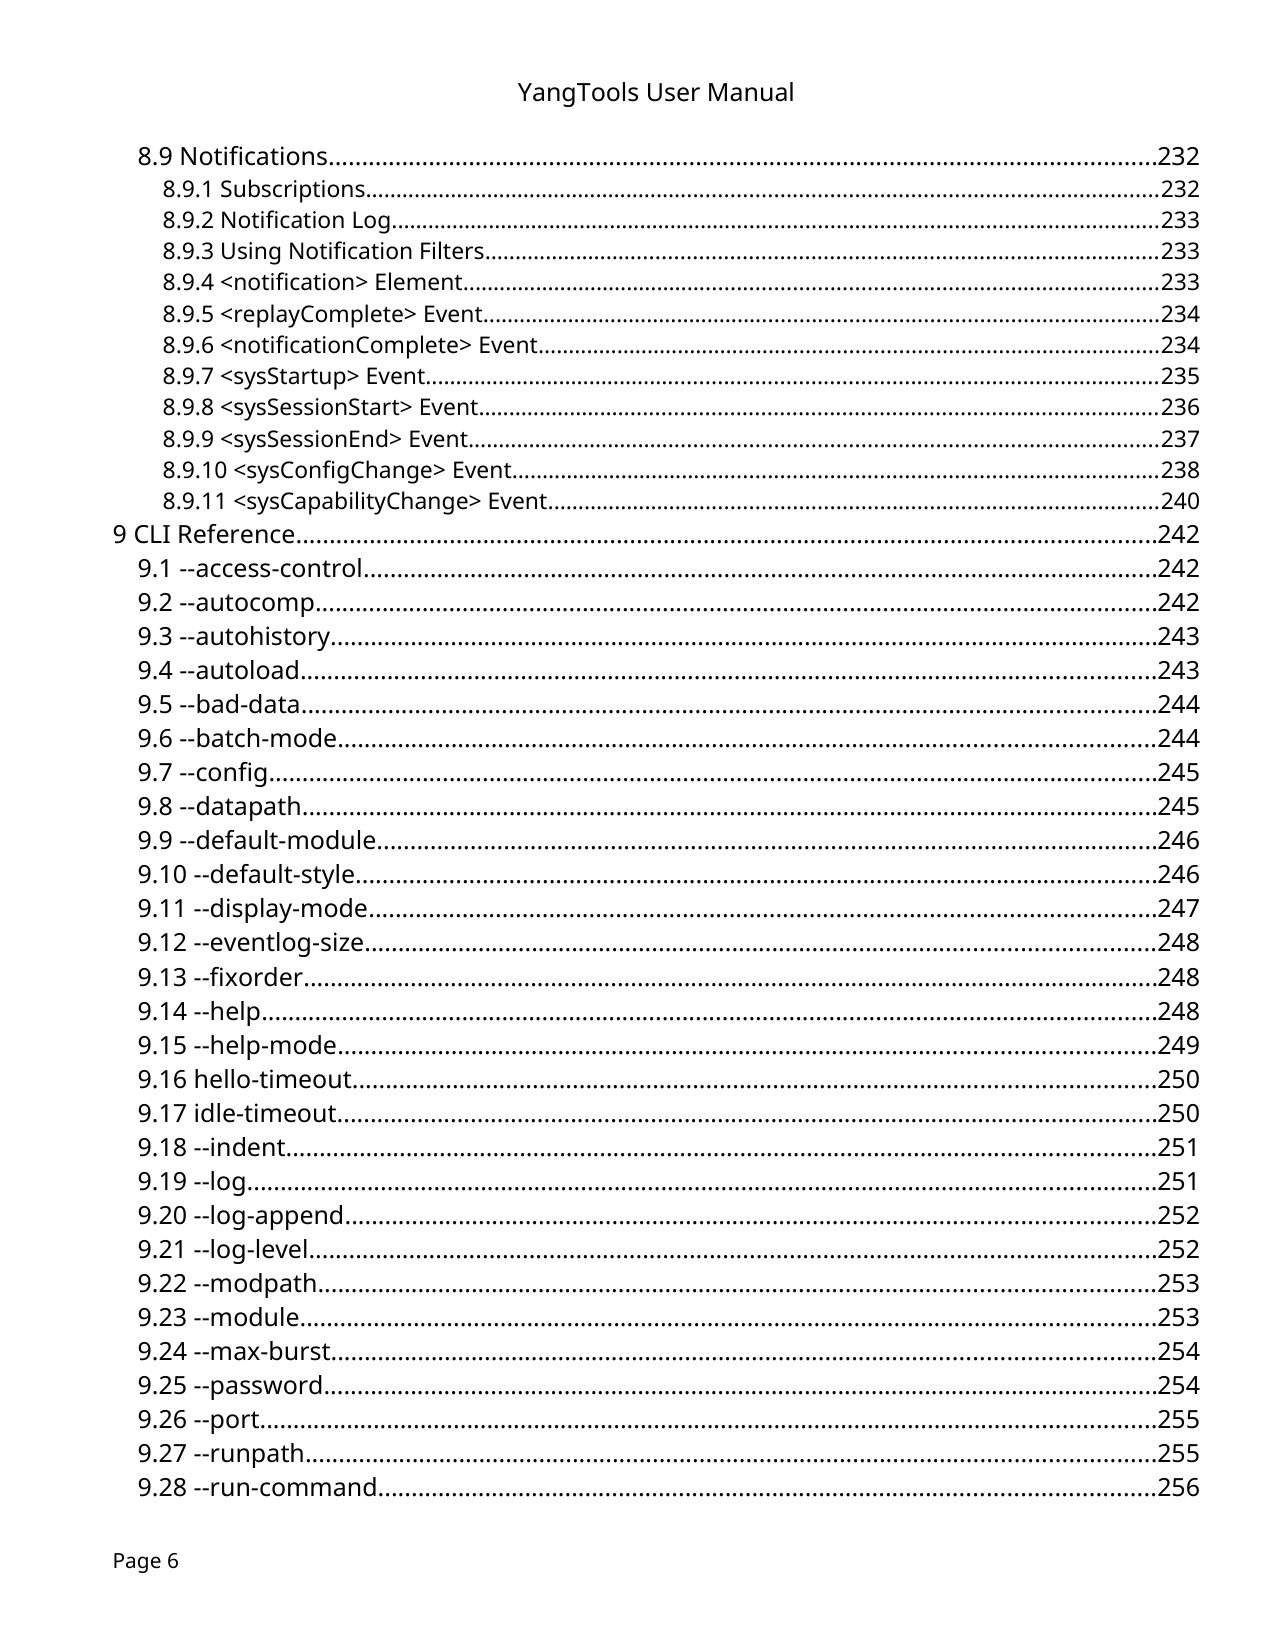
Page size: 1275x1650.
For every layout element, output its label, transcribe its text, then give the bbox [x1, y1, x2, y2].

text 9.5 --bad-data 244 [137, 687, 1200, 721]
text 9.3 --autohistory 243 [137, 618, 1200, 653]
text 9.17 idle-timeout 250 [137, 1095, 1200, 1129]
text 8.9.6 <notificationComplete> Event 234 [162, 329, 1200, 360]
text 9.4 --autoload 243 [137, 653, 1200, 687]
text 9.24 --max-burst 254 [137, 1334, 1200, 1368]
text 9.6 --batch-mode 244 [137, 721, 1200, 755]
text 8.9.11 <sysCapabilityChange> Event 240 [162, 485, 1200, 516]
text 9.21 --log-level 252 [137, 1232, 1200, 1266]
text 9.10 --default-style 246 [137, 857, 1200, 891]
text 8.9.3 Using Notification Filters 233 [162, 235, 1200, 266]
text 9.15 --help-mode 249 [137, 1027, 1200, 1061]
text 9.13 --fixorder 248 [137, 959, 1200, 993]
text 9.14 --help 248 [137, 993, 1200, 1027]
text 9.16 hello-timeout 250 [137, 1061, 1200, 1095]
text 9.27 --runpath 255 [137, 1436, 1200, 1470]
text 9.2 --autocomp 242 [137, 584, 1200, 618]
text 8.9.7 <sysStartup> Event 235 [162, 360, 1200, 391]
text 9.20 --log-append 252 [137, 1198, 1200, 1232]
text 9.22 --modpath 253 [137, 1266, 1200, 1300]
text 9.11 --display-mode 247 [137, 891, 1200, 925]
text 9.26 --port 255 [137, 1402, 1200, 1436]
text 9.8 --datapath 245 [137, 789, 1200, 823]
text 9.9 --default-module 246 [137, 823, 1200, 857]
text 9.23 --module 253 [137, 1300, 1200, 1334]
text 8.9.2 Notification Log 233 [162, 204, 1200, 235]
text 9.18 --indent 251 [137, 1129, 1200, 1163]
text 8.9.5 <replayComplete> Event 234 [162, 298, 1200, 329]
text 9.1 --access-control 242 [137, 550, 1200, 584]
text 8.9 Notifications 232 [137, 138, 1200, 173]
text 8.9.8 <sysSessionStart> Event 236 [162, 391, 1200, 423]
text 8.9.10 <sysConfigChange> Event 238 [162, 454, 1200, 485]
text 8.9.4 <notification> Element 233 [162, 266, 1200, 298]
text 9.19 --log 251 [137, 1163, 1200, 1198]
text 9.12 --eventlog-size 248 [137, 925, 1200, 959]
text 8.9.9 <sysSessionEnd> Event 237 [162, 423, 1200, 454]
text 9.7 --config 245 [137, 755, 1200, 789]
text 9 CLI Reference 242 [112, 516, 1200, 550]
text 9.28 --run-command 256 [137, 1470, 1200, 1504]
text 8.9.1 Subscriptions 232 [162, 173, 1200, 204]
text 9.25 --password 254 [137, 1368, 1200, 1402]
